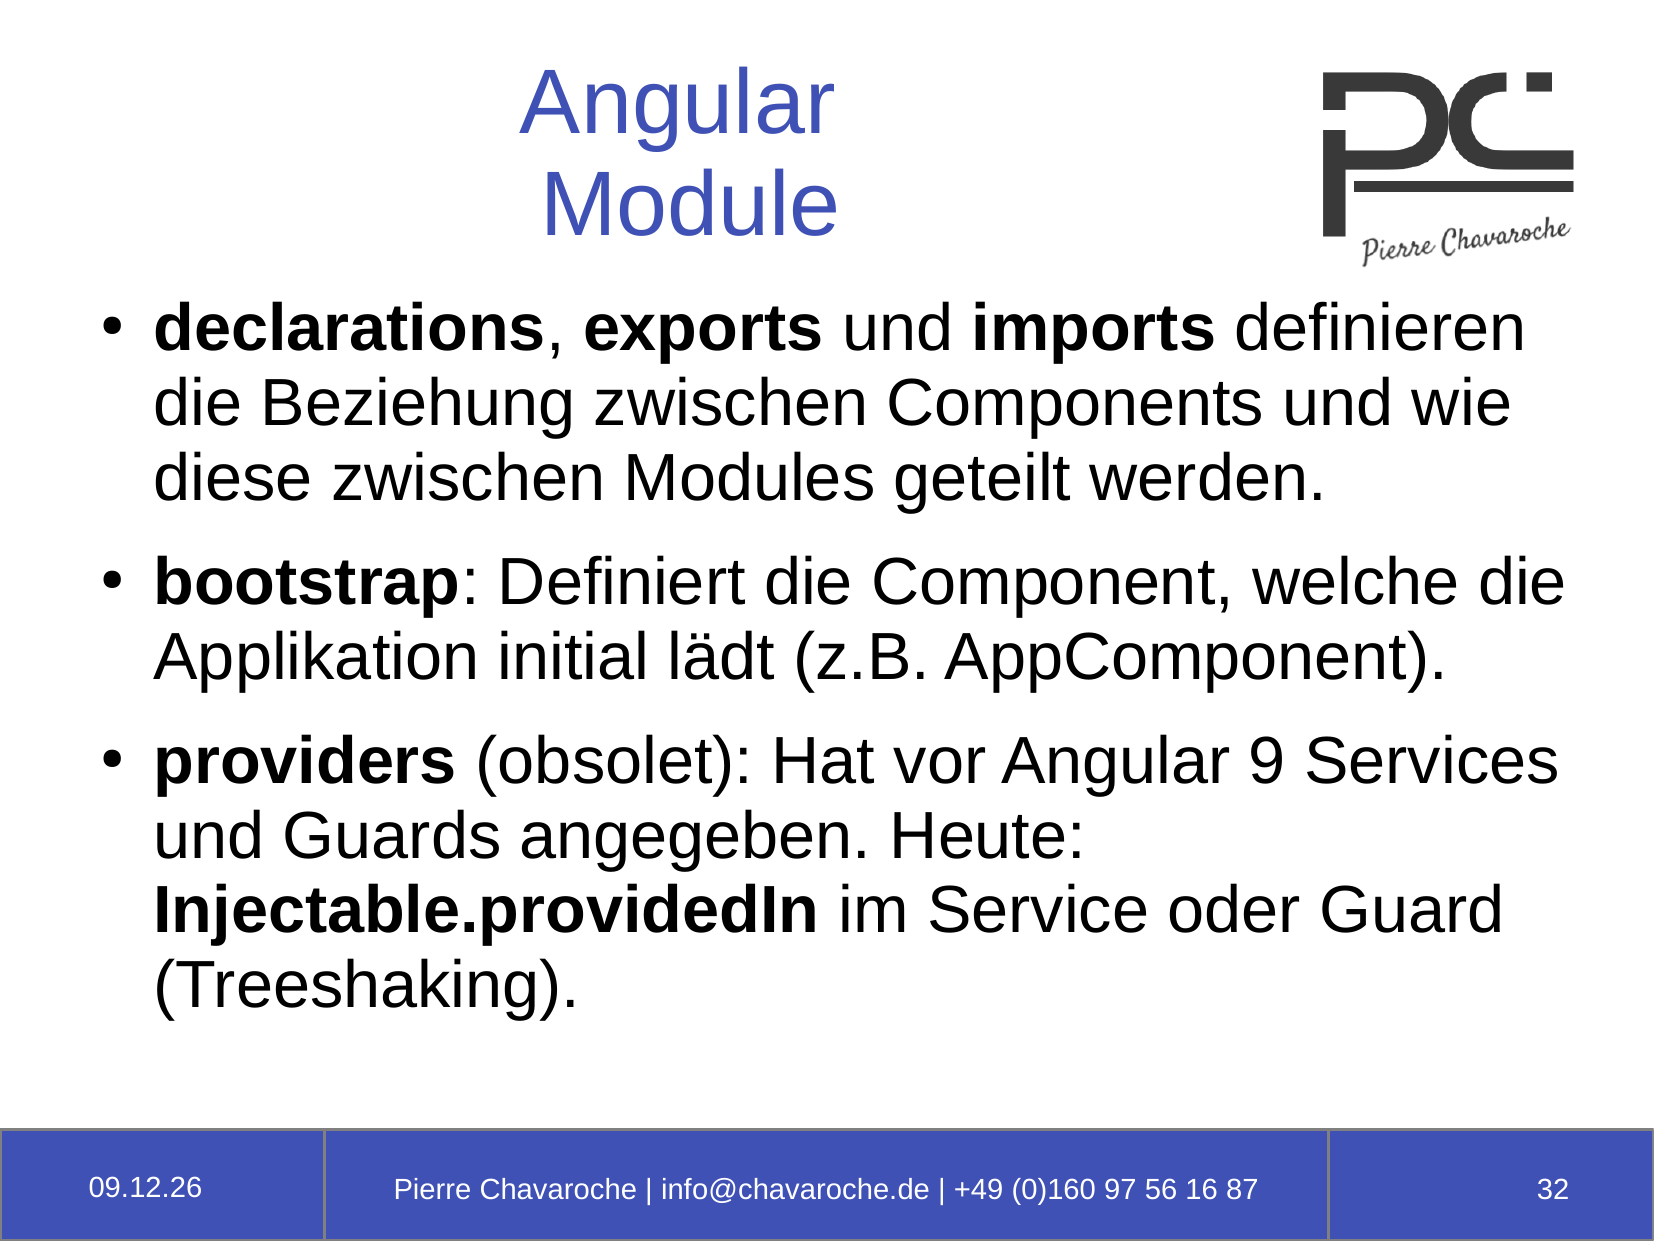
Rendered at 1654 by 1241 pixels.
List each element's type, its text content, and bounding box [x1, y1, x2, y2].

picture [1307, 29, 1589, 311]
title Angular Module [82, 49, 1300, 257]
list declarations, exports und imports definieren die Beziehung zwischen Components und wie diese zwischen Modules geteilt werden. bootstrap: Definiert die Component, welche die Applikation initial lädt (z.B. AppComponent). providers (obsolet): Hat vor Angular 9 Services und Guards angegeben. Heute: Injectable.providedIn im Service oder Guard (Treeshaking). [82, 290, 1571, 1109]
